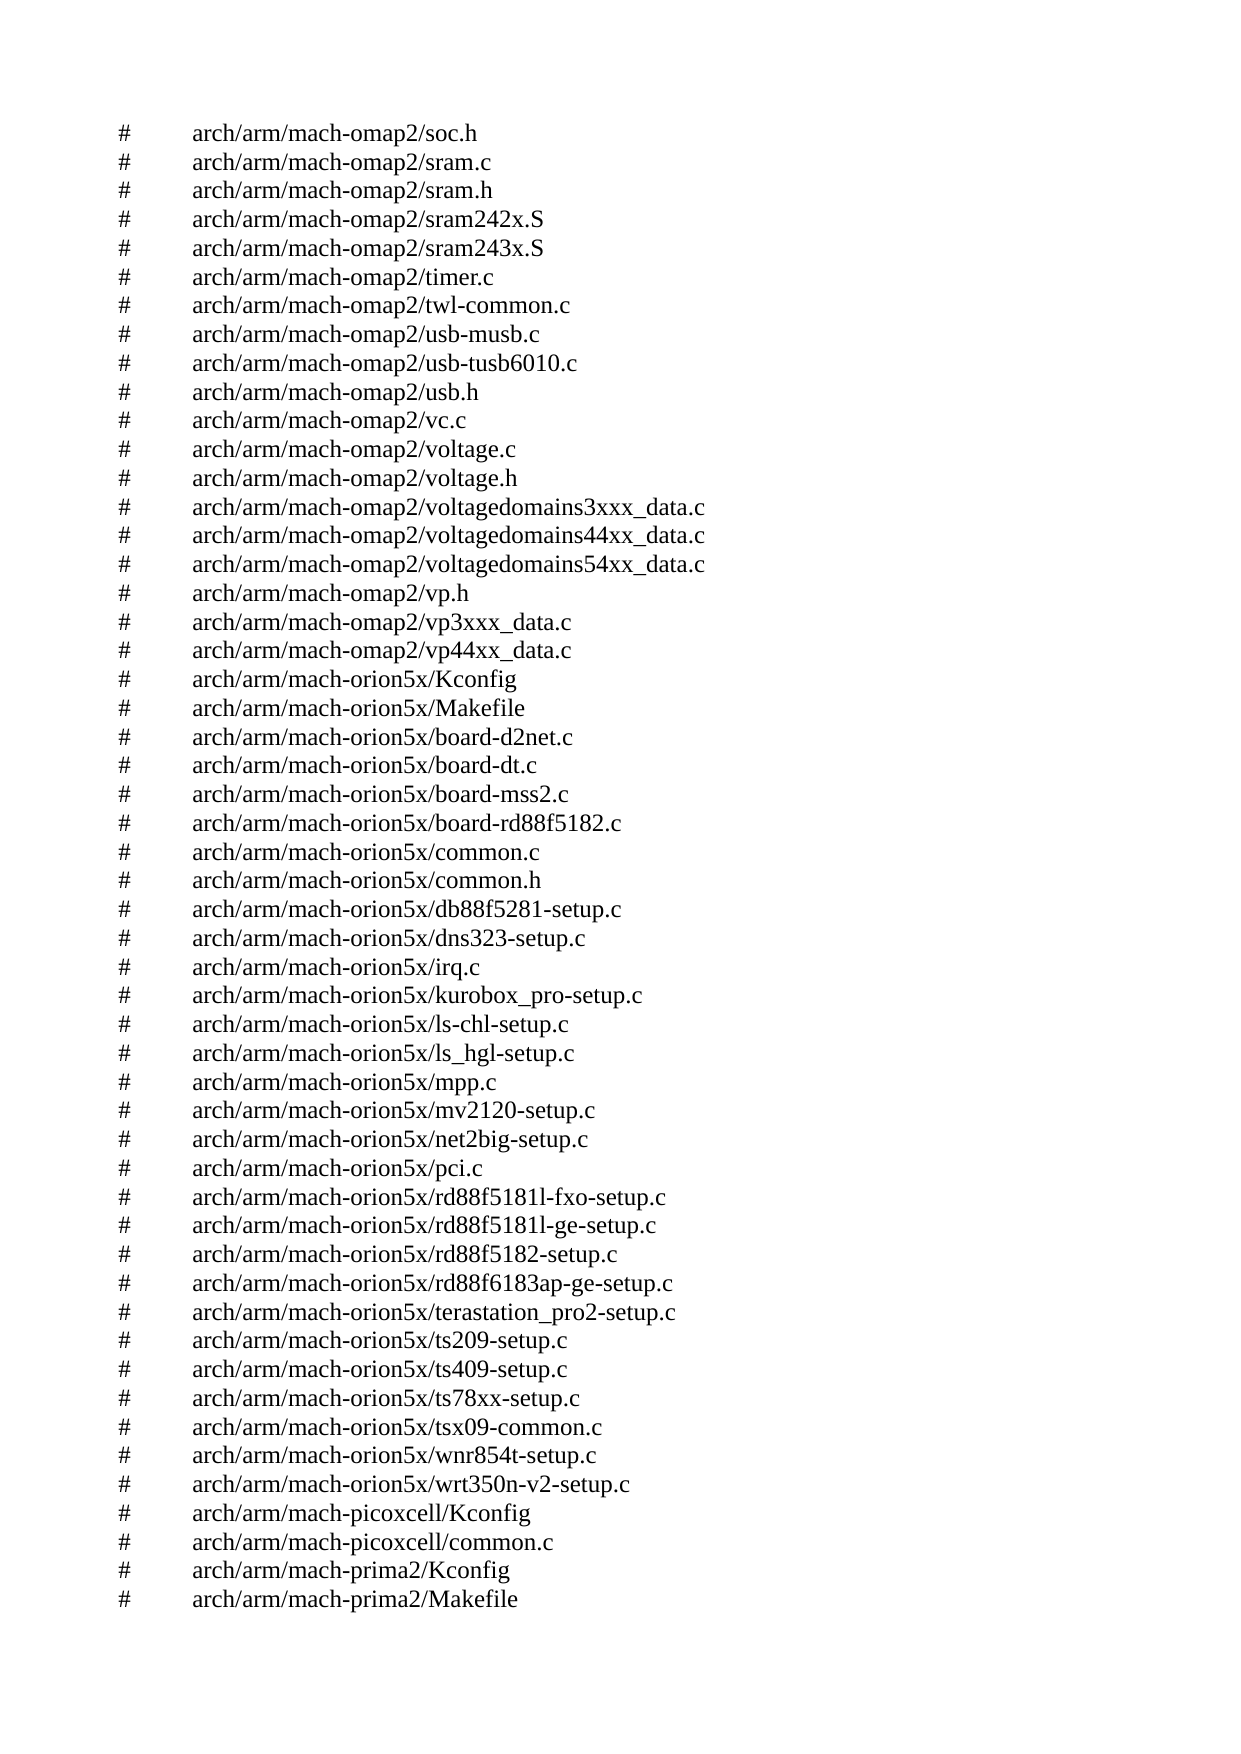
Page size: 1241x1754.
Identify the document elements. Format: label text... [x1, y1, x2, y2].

text # arch/arm/mach-orion5x/ts209-setup.c [118, 1326, 1122, 1354]
text # arch/arm/mach-orion5x/net2big-setup.c [118, 1124, 1122, 1153]
text # arch/arm/mach-omap2/soc.h [118, 118, 1122, 147]
text # arch/arm/mach-prima2/Kconfig [118, 1556, 1122, 1584]
text # arch/arm/mach-omap2/timer.c [118, 262, 1122, 291]
text # arch/arm/mach-orion5x/rd88f6183ap-ge-setup.c [118, 1268, 1122, 1297]
text # arch/arm/mach-prima2/Makefile [118, 1584, 1122, 1613]
text # arch/arm/mach-orion5x/common.h [118, 866, 1122, 894]
text # arch/arm/mach-omap2/voltagedomains54xx_data.c [118, 549, 1122, 578]
text # arch/arm/mach-orion5x/rd88f5182-setup.c [118, 1239, 1122, 1268]
text # arch/arm/mach-orion5x/wnr854t-setup.c [118, 1441, 1122, 1469]
text # arch/arm/mach-orion5x/ts78xx-setup.c [118, 1383, 1122, 1412]
text # arch/arm/mach-orion5x/board-rd88f5182.c [118, 808, 1122, 837]
text # arch/arm/mach-orion5x/Makefile [118, 693, 1122, 722]
text # arch/arm/mach-orion5x/dns323-setup.c [118, 923, 1122, 952]
text # arch/arm/mach-omap2/vp44xx_data.c [118, 636, 1122, 664]
text # arch/arm/mach-orion5x/db88f5281-setup.c [118, 894, 1122, 923]
text # arch/arm/mach-orion5x/pci.c [118, 1153, 1122, 1182]
text # arch/arm/mach-omap2/voltagedomains3xxx_data.c [118, 492, 1122, 521]
text # arch/arm/mach-orion5x/board-dt.c [118, 751, 1122, 779]
text # arch/arm/mach-omap2/voltage.h [118, 463, 1122, 492]
text # arch/arm/mach-orion5x/kurobox_pro-setup.c [118, 981, 1122, 1009]
text # arch/arm/mach-orion5x/common.c [118, 837, 1122, 866]
text # arch/arm/mach-omap2/sram243x.S [118, 233, 1122, 262]
text # arch/arm/mach-omap2/voltagedomains44xx_data.c [118, 521, 1122, 549]
text # arch/arm/mach-picoxcell/common.c [118, 1527, 1122, 1556]
text # arch/arm/mach-omap2/sram.h [118, 176, 1122, 204]
text # arch/arm/mach-omap2/usb-tusb6010.c [118, 348, 1122, 377]
text # arch/arm/mach-orion5x/wrt350n-v2-setup.c [118, 1469, 1122, 1498]
text # arch/arm/mach-orion5x/irq.c [118, 952, 1122, 981]
text # arch/arm/mach-orion5x/tsx09-common.c [118, 1412, 1122, 1441]
text # arch/arm/mach-orion5x/rd88f5181l-fxo-setup.c [118, 1182, 1122, 1211]
text # arch/arm/mach-orion5x/ls_hgl-setup.c [118, 1038, 1122, 1067]
text # arch/arm/mach-omap2/vp3xxx_data.c [118, 607, 1122, 636]
text # arch/arm/mach-omap2/sram242x.S [118, 204, 1122, 233]
text # arch/arm/mach-omap2/vp.h [118, 578, 1122, 607]
text # arch/arm/mach-omap2/sram.c [118, 147, 1122, 176]
text # arch/arm/mach-omap2/vc.c [118, 406, 1122, 434]
text # arch/arm/mach-omap2/twl-common.c [118, 291, 1122, 319]
text # arch/arm/mach-orion5x/Kconfig [118, 664, 1122, 693]
text # arch/arm/mach-orion5x/board-d2net.c [118, 722, 1122, 751]
text # arch/arm/mach-omap2/usb-musb.c [118, 319, 1122, 348]
text # arch/arm/mach-orion5x/ls-chl-setup.c [118, 1009, 1122, 1038]
text # arch/arm/mach-orion5x/mpp.c [118, 1067, 1122, 1096]
text # arch/arm/mach-orion5x/board-mss2.c [118, 779, 1122, 808]
text # arch/arm/mach-omap2/usb.h [118, 377, 1122, 406]
text # arch/arm/mach-orion5x/rd88f5181l-ge-setup.c [118, 1211, 1122, 1239]
text # arch/arm/mach-picoxcell/Kconfig [118, 1498, 1122, 1527]
text # arch/arm/mach-orion5x/terastation_pro2-setup.c [118, 1297, 1122, 1326]
text # arch/arm/mach-omap2/voltage.c [118, 434, 1122, 463]
text # arch/arm/mach-orion5x/mv2120-setup.c [118, 1096, 1122, 1124]
text # arch/arm/mach-orion5x/ts409-setup.c [118, 1354, 1122, 1383]
